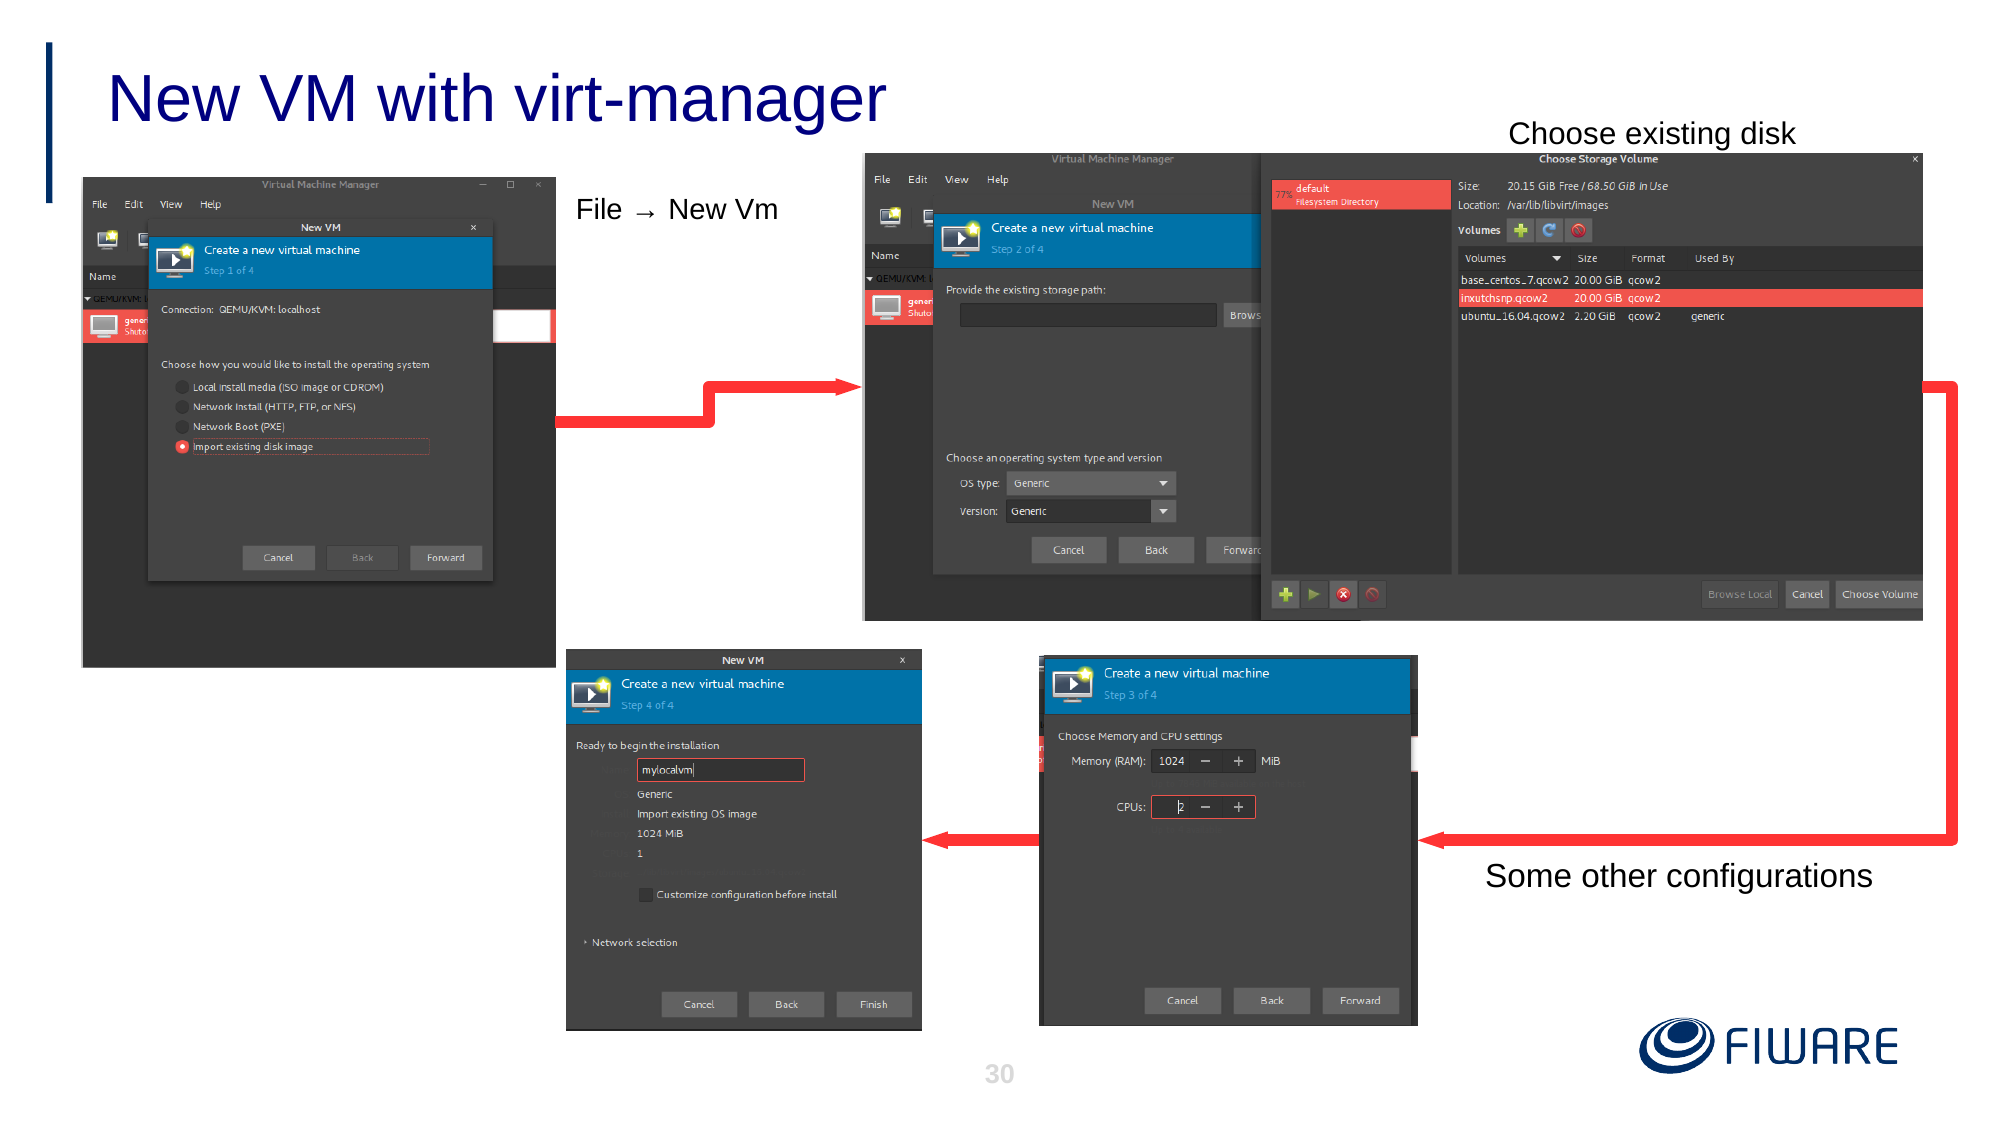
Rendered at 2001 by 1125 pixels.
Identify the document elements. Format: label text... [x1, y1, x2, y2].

picture [862, 153, 1923, 621]
picture [1039, 655, 1418, 1026]
text_box Some other configurations [1470, 850, 1991, 903]
picture [566, 725, 922, 1031]
text_box File → New Vm [561, 185, 795, 233]
text_box Choose existing disk [1493, 108, 1812, 159]
picture [81, 177, 556, 668]
slide_number [887, 1042, 1113, 1103]
picture [1635, 1012, 1905, 1077]
title New VM with virt-manager [92, 47, 1704, 166]
picture [566, 649, 922, 669]
picture [572, 677, 611, 712]
